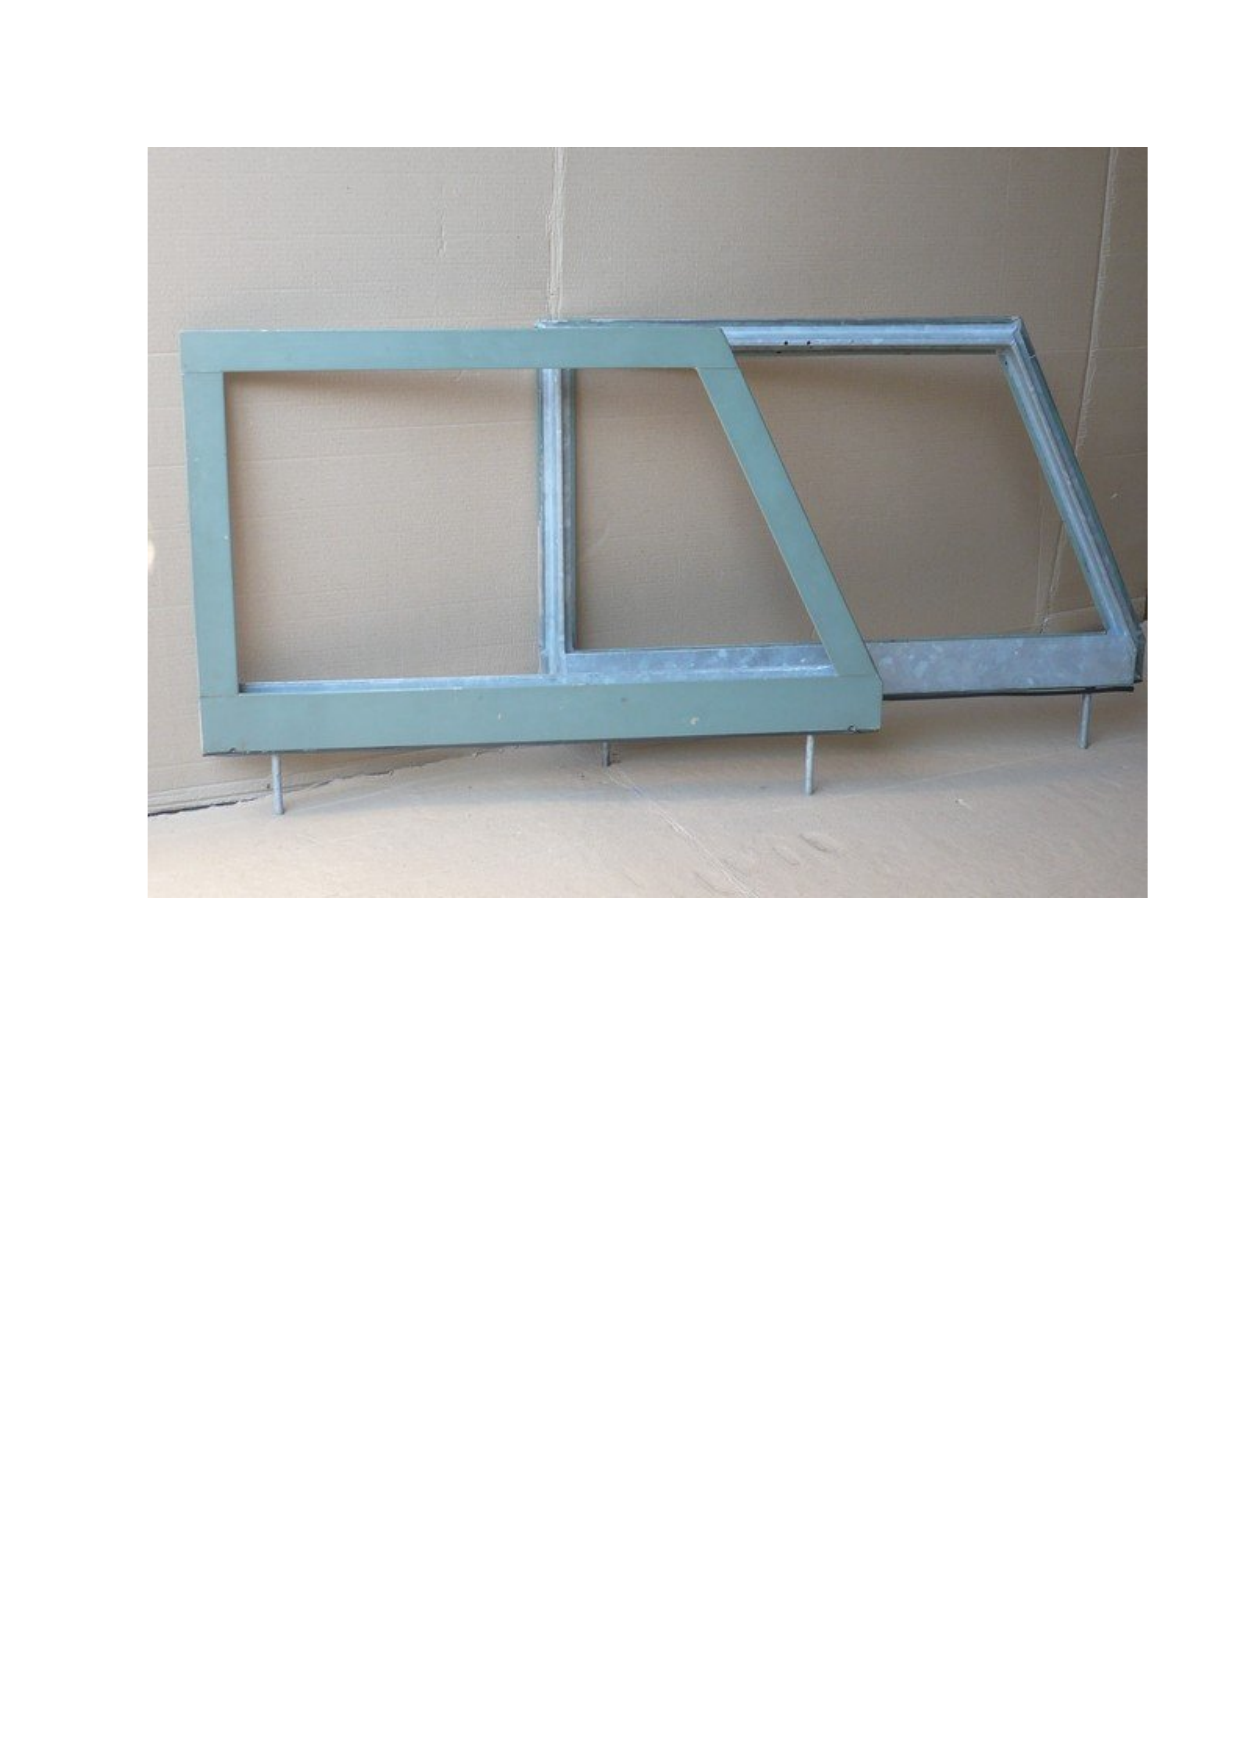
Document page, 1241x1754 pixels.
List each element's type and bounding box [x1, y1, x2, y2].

picture [147, 147, 1148, 898]
